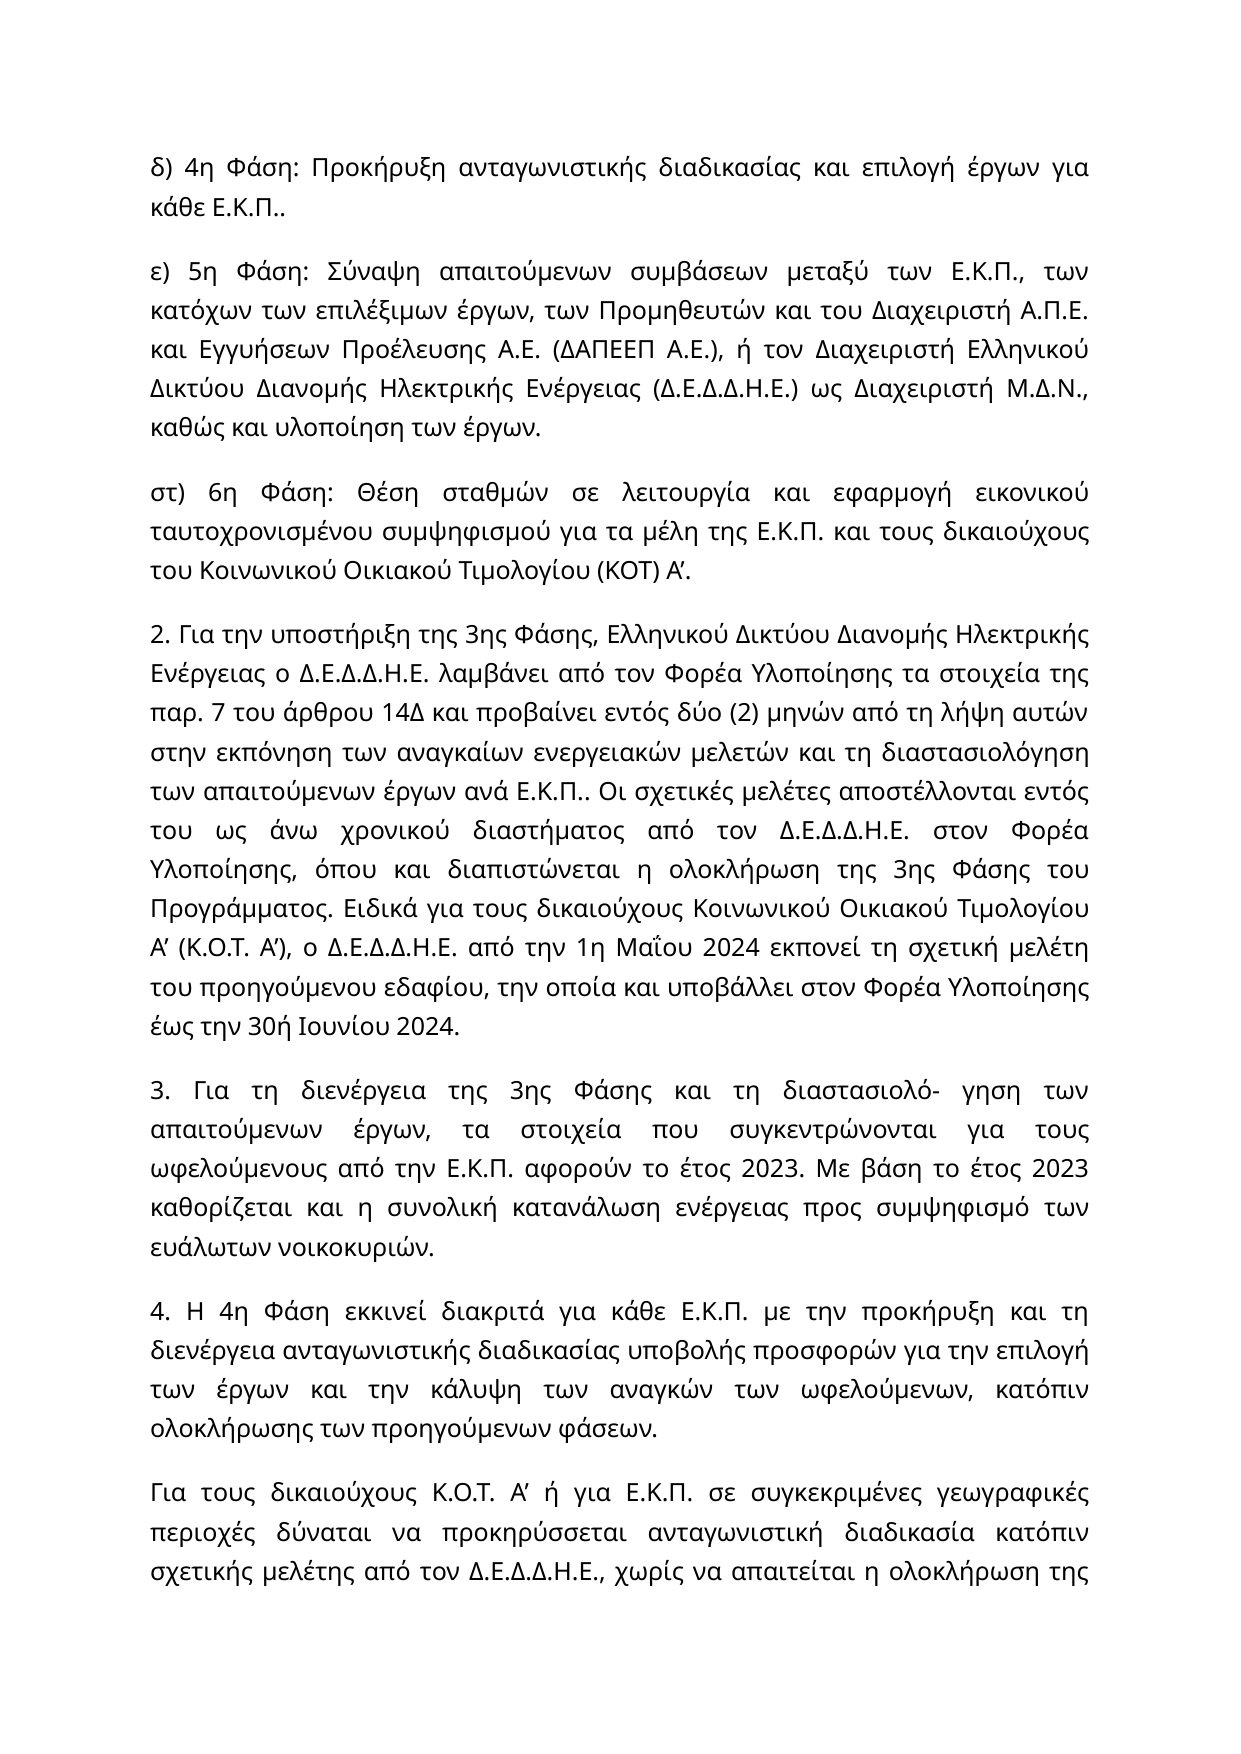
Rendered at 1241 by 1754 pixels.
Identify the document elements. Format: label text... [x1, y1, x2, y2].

text ε) 5η Φάση: Σύναψη απαιτούμενων συμβάσεων μεταξύ των Ε.Κ.Π., των κατόχων των επιλέξιμων έργων, των Προμηθευτών και του Διαχειριστή Α.Π.Ε. και Εγγυήσεων Προέλευσης Α.Ε. (ΔΑΠΕΕΠ Α.Ε.), ή τον Διαχειριστή Ελληνικού Δικτύου Διανομής Ηλεκτρικής Ενέργειας (Δ.Ε.Δ.Δ.Η.Ε.) ως Διαχειριστή Μ.Δ.Ν., καθώς και υλοποίηση των έργων. [150, 253, 1090, 444]
text 4. Η 4η Φάση εκκινεί διακριτά για κάθε Ε.Κ.Π. με την προκήρυξη και τη διενέργεια ανταγωνιστικής διαδικασίας υποβολής προσφορών για την επιλογή των έργων και την κάλυψη των αναγκών των ωφελούμενων, κατόπιν ολοκλήρωσης των προηγούμενων φάσεων. [150, 1293, 1090, 1445]
text στ) 6η Φάση: Θέση σταθμών σε λειτουργία και εφαρμογή εικονικού ταυτοχρονισμένου συμψηφισμού για τα μέλη της Ε.Κ.Π. και τους δικαιούχους του Κοινωνικού Οικιακού Τιμολογίου (ΚΟΤ) Α’. [150, 474, 1090, 587]
text δ) 4η Φάση: Προκήρυξη ανταγωνιστικής διαδικασίας και επιλογή έργων για κάθε Ε.Κ.Π.. [150, 150, 1090, 223]
text 2. Για την υποστήριξη της 3ης Φάσης, Ελληνικού Δικτύου Διανομής Ηλεκτρικής Ενέργειας ο Δ.Ε.Δ.Δ.Η.Ε. λαμβάνει από τον Φορέα Υλοποίησης τα στοιχεία της παρ. 7 του άρθρου 14Δ και προβαίνει εντός δύο (2) μηνών από τη λήψη αυτών στην εκπόνηση των αναγκαίων ενεργειακών μελετών και τη διαστασιολόγηση των απαιτούμενων έργων ανά Ε.Κ.Π.. Οι σχετικές μελέτες αποστέλλονται εντός του ως άνω χρονικού διαστήματος από τον Δ.Ε.Δ.Δ.Η.Ε. στον Φορέα Υλοποίησης, όπου και διαπιστώνεται η ολοκλήρωση της 3ης Φάσης του Προγράμματος. Ειδικά για τους δικαιούχους Κοινωνικού Οικιακού Τιμολογίου Α’ (Κ.Ο.Τ. Α’), ο Δ.Ε.Δ.Δ.Η.Ε. από την 1η Μαΐου 2024 εκπονεί τη σχετική μελέτη του προηγούμενου εδαφίου, την οποία και υποβάλλει στον Φορέα Υλοποίησης έως την 30ή Ιουνίου 2024. [150, 617, 1090, 1042]
text Για τους δικαιούχους Κ.Ο.Τ. Α’ ή για Ε.Κ.Π. σε συγκεκριμένες γεωγραφικές περιοχές δύναται να προκηρύσσεται ανταγωνιστική διαδικασία κατόπιν σχετικής μελέτης από τον Δ.Ε.Δ.Δ.Η.Ε., χωρίς να απαιτείται η ολοκλήρωση της [150, 1475, 1090, 1587]
text 3. Για τη διενέργεια της 3ης Φάσης και τη διαστασιολό- γηση των απαιτούμενων έργων, τα στοιχεία που συγκεντρώνονται για τους ωφελούμενους από την Ε.Κ.Π. αφορούν το έτος 2023. Με βάση το έτος 2023 καθορίζεται και η συνολική κατανάλωση ενέργειας προς συμψηφισμό των ευάλωτων νοικοκυριών. [150, 1072, 1090, 1263]
